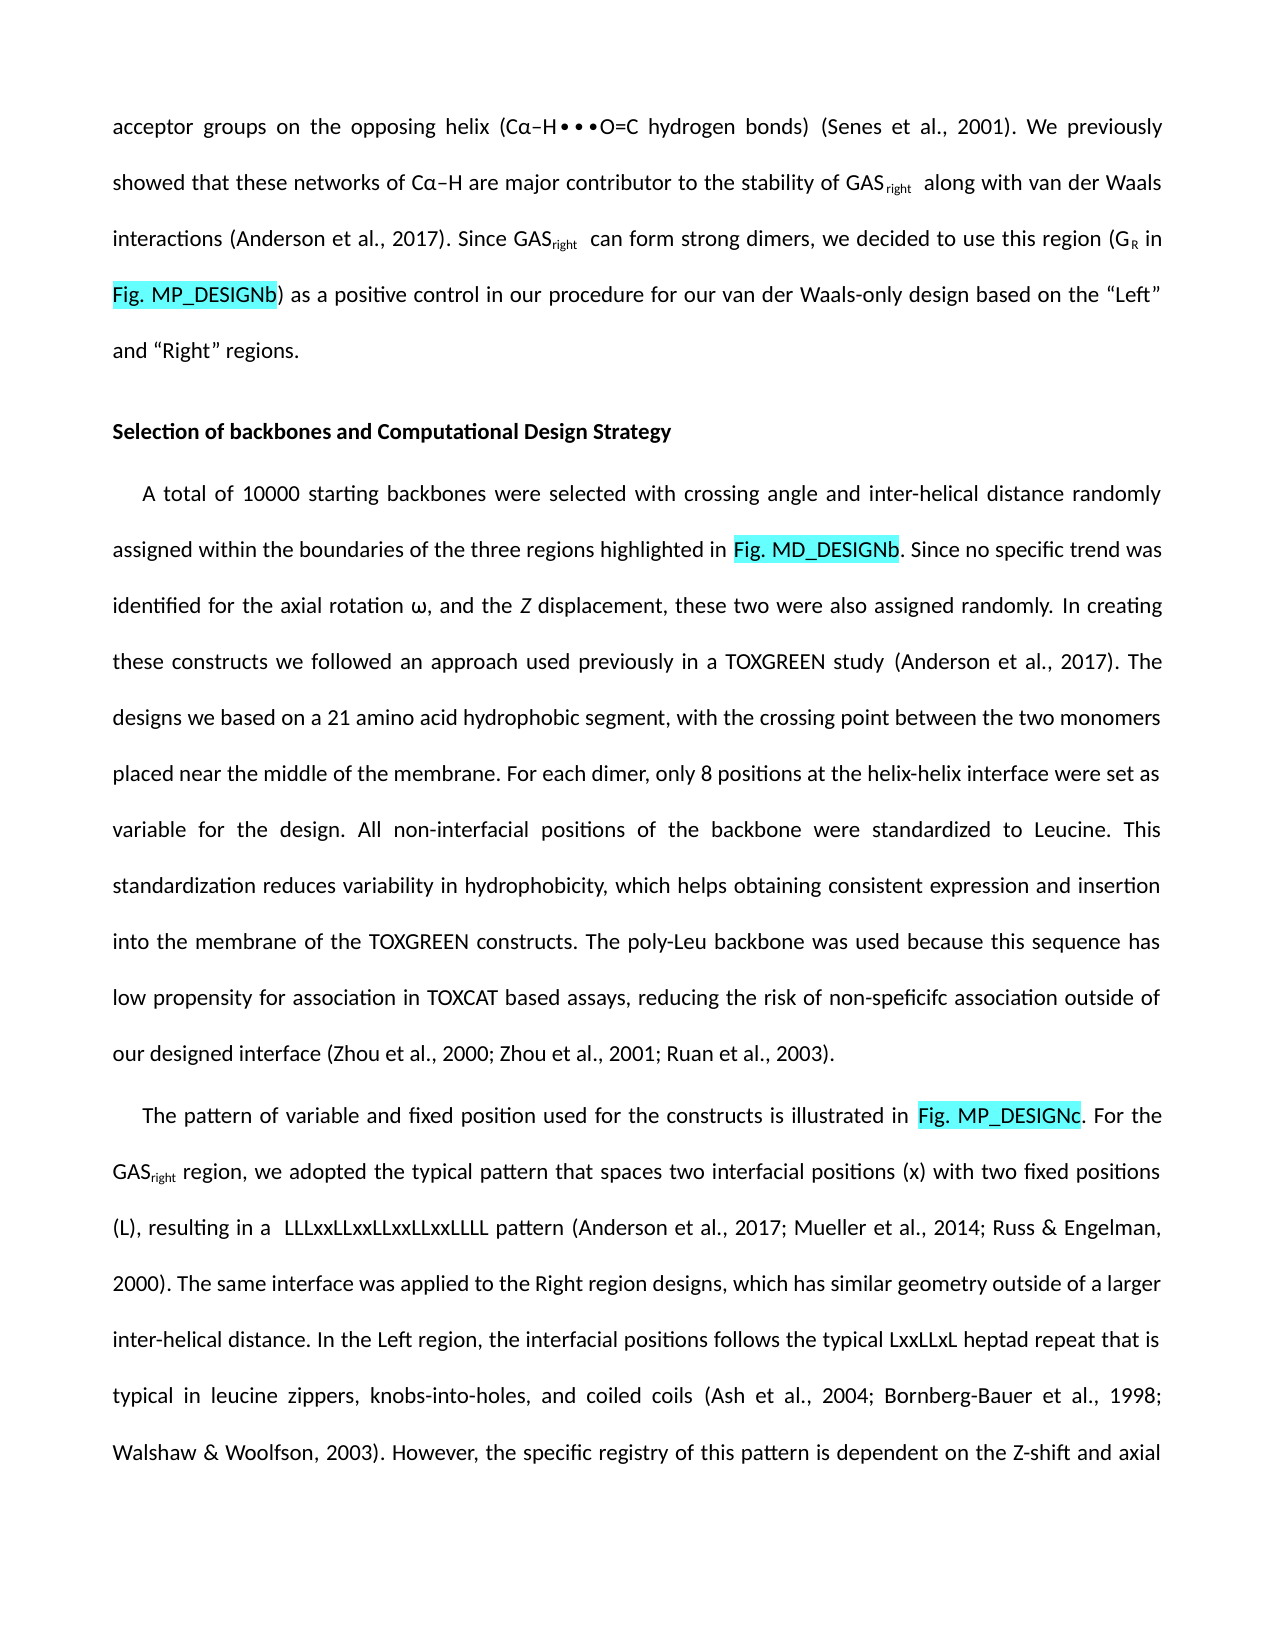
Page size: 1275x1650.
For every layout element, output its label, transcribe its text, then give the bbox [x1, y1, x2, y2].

text A total of 10000 starting backbones were selected with crossing angle and inter-helical distance randomly assigned within the boundaries of the three regions highlighted in Fig. MD_DESIGNb. Since no specific trend was identified for the axial rotation ω, and the Z displacement, these two were also assigned randomly. In creating these constructs we followed an approach used previously in a TOXGREEN study (Anderson et al., 2017). The designs we based on a 21 amino acid hydrophobic segment, with the crossing point between the two monomers placed near the middle of the membrane. For each dimer, only 8 positions at the helix-helix interface were set as variable for the design. All non-interfacial positions of the backbone were standardized to Leucine. This standardization reduces variability in hydrophobicity, which helps obtaining consistent expression and insertion into the membrane of the TOXGREEN constructs. The poly-Leu backbone was used because this sequence has low propensity for association in TOXCAT based assays, reducing the risk of non-speficifc association outside of our designed interface (Zhou et al., 2000; Zhou et al., 2001; Ruan et al., 2003). [112, 479, 1162, 1067]
text acceptor groups on the opposing helix (Cα–H∙∙∙O=C hydrogen bonds) (Senes et al., 2001). We previously showed that these networks of Cα–H are major contributor to the stability of GASright along with van der Waals interactions (Anderson et al., 2017). Since GASright can form strong dimers, we decided to use this region (GR in Fig. MP_DESIGNb) as a positive control in our procedure for our van der Waals-only design based on the “Left” and “Right” regions. [112, 112, 1162, 365]
subtitle Selection of backbones and Computational Design Strategy [112, 417, 1162, 445]
text The pattern of variable and fixed position used for the constructs is illustrated in Fig. MP_DESIGNc. For the GASright region, we adopted the typical pattern that spaces two interfacial positions (x) with two fixed positions (L), resulting in a LLLxxLLxxLLxxLLxxLLLL pattern (Anderson et al., 2017; Mueller et al., 2014; Russ & Engelman, 2000). The same interface was applied to the Right region designs, which has similar geometry outside of a larger inter-helical distance. In the Left region, the interfacial positions follows the typical LxxLLxL heptad repeat that is typical in leucine zippers, knobs-into-holes, and coiled coils (Ash et al., 2004; Bornberg-Bauer et al., 1998; Walshaw & Woolfson, 2003). However, the specific registry of this pattern is dependent on the Z-shift and axial [112, 1101, 1162, 1466]
